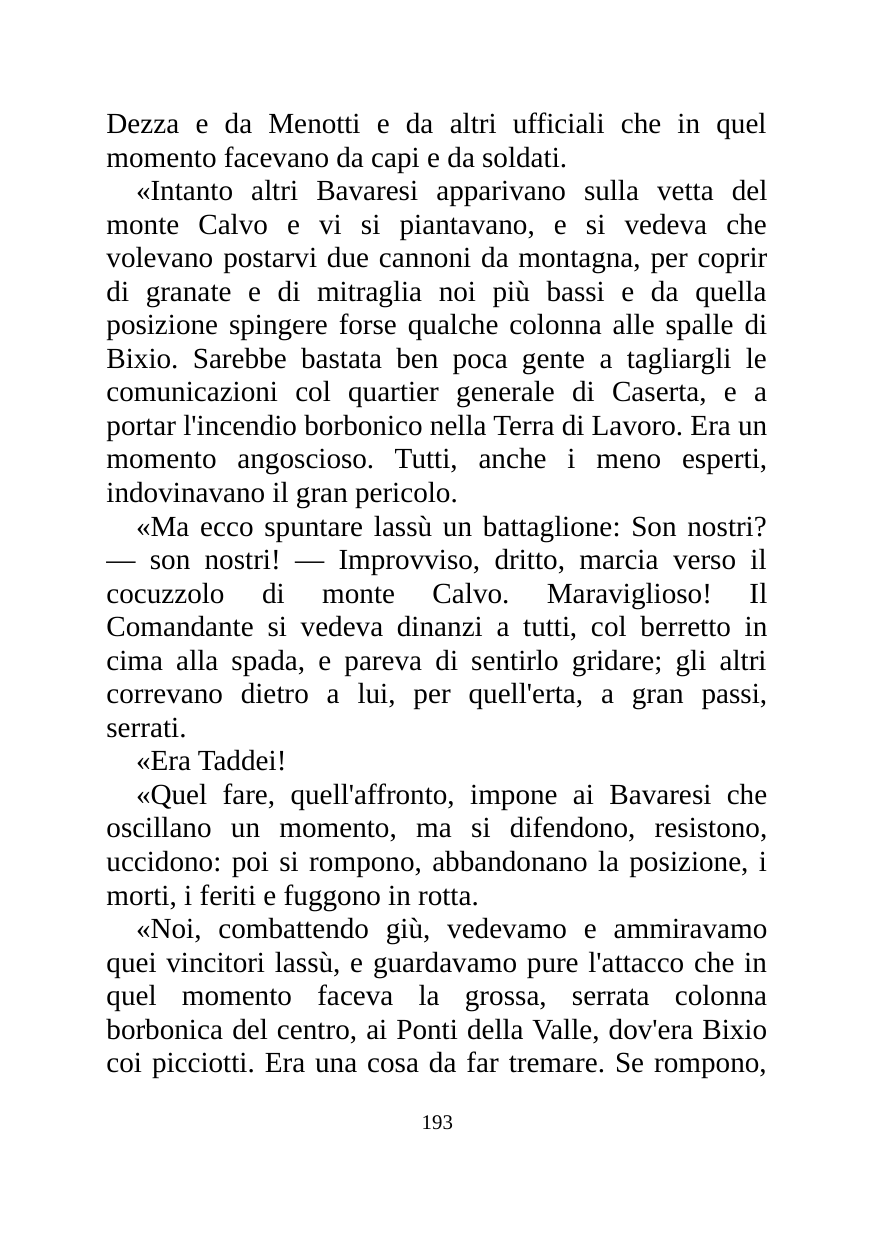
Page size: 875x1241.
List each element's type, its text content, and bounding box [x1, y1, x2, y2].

text «Quel fare, quell'affronto, impone ai Bavaresi che oscillano un momento, ma si difendono, resistono, uccidono: poi si rompono, abbandonano la posizione, i morti, i feriti e fuggono in rotta. [106, 777, 768, 911]
text «Era Taddei! [106, 743, 768, 777]
text «Noi, combattendo giù, vedevamo e ammiravamo quei vincitori lassù, e guardavamo pure l'attacco che in quel momento faceva la grossa, serrata colonna borbonica del centro, ai Ponti della Valle, dov'era Bixio coi picciotti. Era una cosa da far tremare. Se rompono, [106, 911, 768, 1079]
text Dezza e da Menotti e da altri ufficiali che in quel momento facevano da capi e da soldati. [106, 106, 768, 173]
text «Intanto altri Bavaresi apparivano sulla vetta del monte Calvo e vi si piantavano, e si vedeva che volevano postarvi due cannoni da montagna, per coprir di granate e di mitraglia noi più bassi e da quella posizione spingere forse qualche colonna alle spalle di Bixio. Sarebbe bastata ben poca gente a tagliargli le comunicazioni col quartier generale di Caserta, e a portar l'incendio borbonico nella Terra di Lavoro. Era un momento angoscioso. Tutti, anche i meno esperti, indovinavano il gran pericolo. [106, 173, 768, 509]
text «Ma ecco spuntare lassù un battaglione: Son nostri? — son nostri! — Improvviso, dritto, marcia verso il cocuzzolo di monte Calvo. Maraviglioso! Il Comandante si vedeva dinanzi a tutti, col berretto in cima alla spada, e pareva di sentirlo gridare; gli altri correvano dietro a lui, per quell'erta, a gran passi, serrati. [106, 509, 768, 743]
